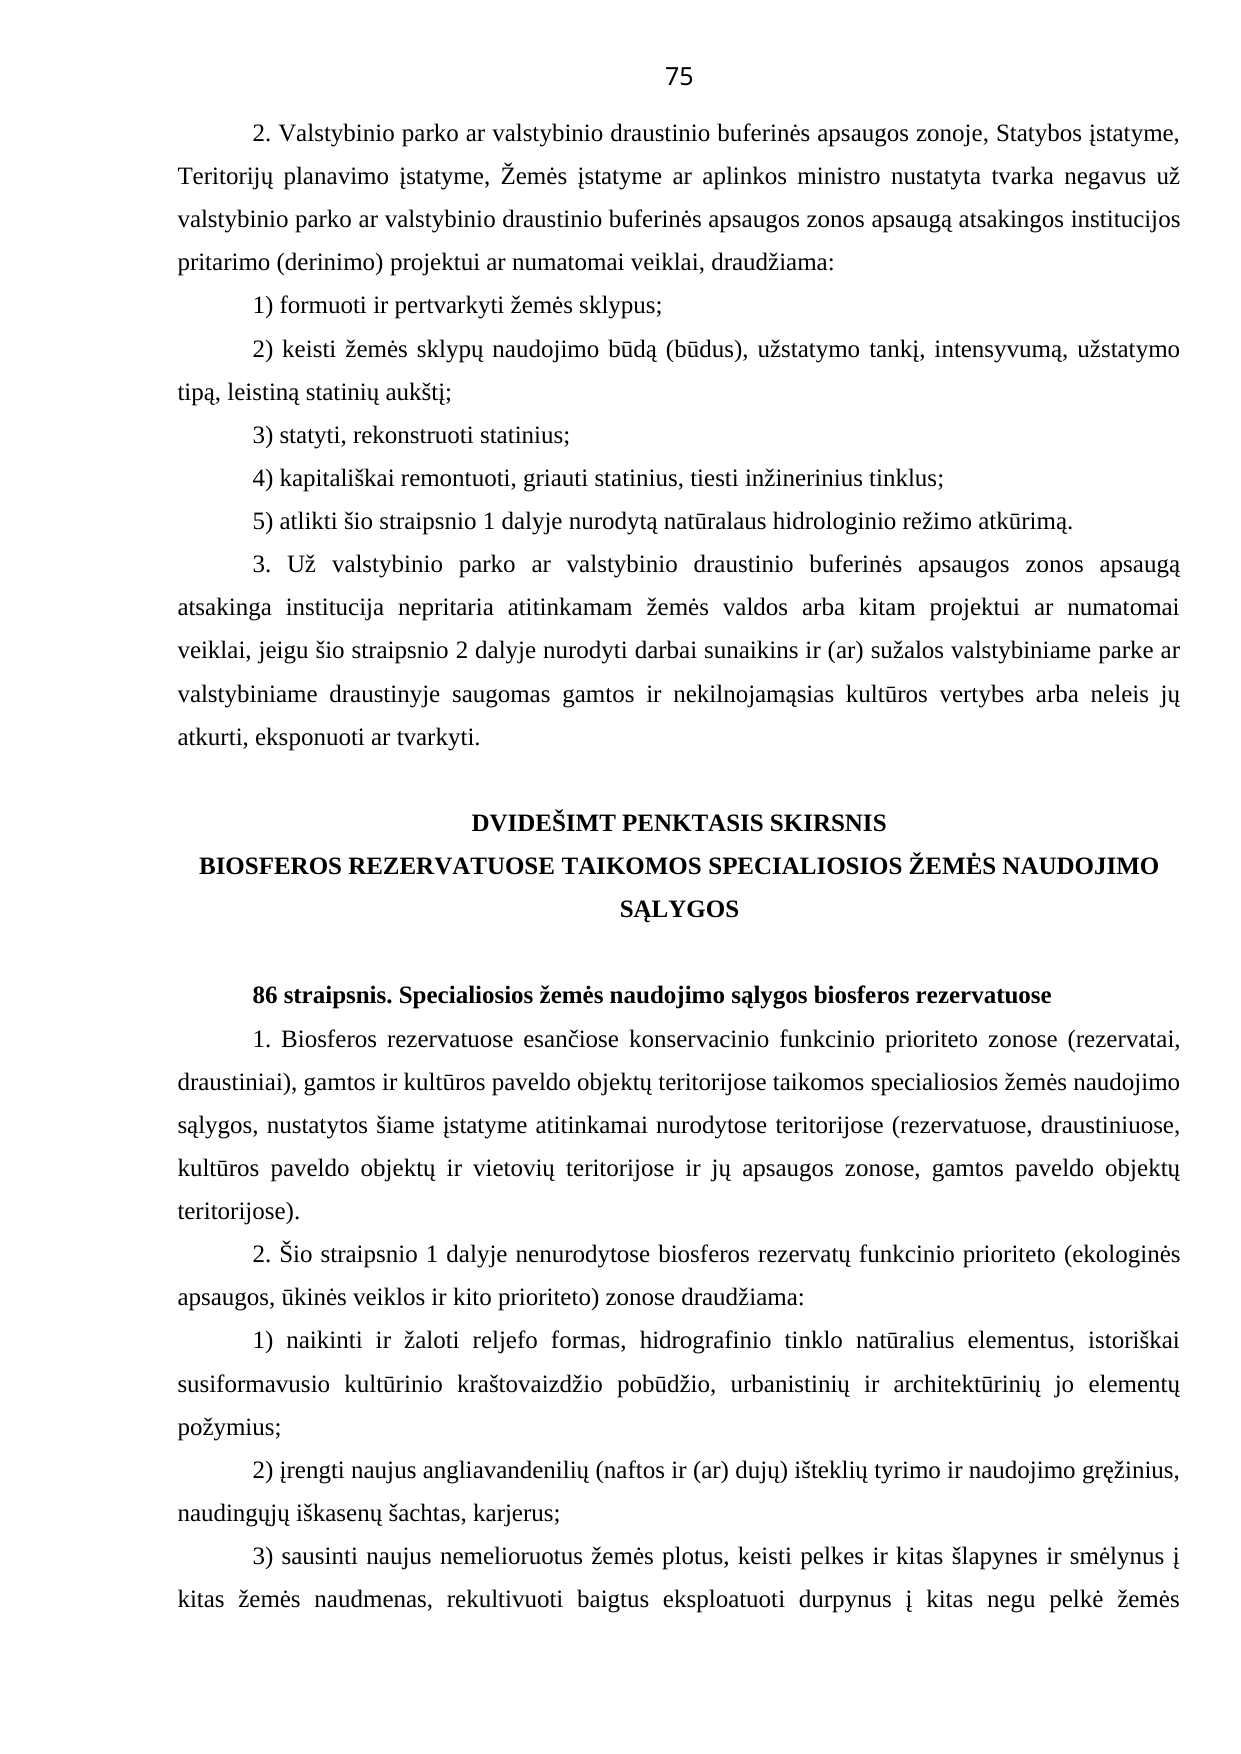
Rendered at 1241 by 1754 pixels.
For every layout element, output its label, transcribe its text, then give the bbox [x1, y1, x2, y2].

text 2. Šio straipsnio 1 dalyje nenurodytose biosferos rezervatų funkcinio prioriteto (ekologinės apsaugos, ūkinės veiklos ir kito prioriteto) zonose draudžiama: [177, 1239, 1181, 1311]
text 4) kapitališkai remontuoti, griauti statinius, tiesti inžinerinius tinklus; [177, 463, 1181, 492]
text 86 straipsnis. Specialiosios žemės naudojimo sąlygos biosferos rezervatuose [177, 981, 1181, 1009]
text 2) keisti žemės sklypų naudojimo būdą (būdus), užstatymo tankį, intensyvumą, užstatymo tipą, leistiną statinių aukštį; [177, 334, 1181, 406]
text 3) statyti, rekonstruoti statinius; [177, 420, 1181, 449]
text 1) naikinti ir žaloti reljefo formas, hidrografinio tinklo natūralius elementus, istoriškai susiformavusio kultūrinio kraštovaizdžio pobūdžio, urbanistinių ir architektūrinių jo elementų požymius; [177, 1326, 1181, 1441]
text 1. Biosferos rezervatuose esančiose konservacinio funkcinio prioriteto zonose (rezervatai, draustiniai), gamtos ir kultūros paveldo objektų teritorijose taikomos specialiosios žemės naudojimo sąlygos, nustatytos šiame įstatyme atitinkamai nurodytose teritorijose (rezervatuose, draustiniuose, kultūros paveldo objektų ir vietovių teritorijose ir jų apsaugos zonose, gamtos paveldo objektų teritorijose). [177, 1024, 1181, 1225]
text BIOSFEROS REZERVATUOSE TAIKOMOS SPECIALIOSIOS ŽEMĖS NAUDOJIMO SĄLYGOS [177, 851, 1181, 923]
text 3) sausinti naujus nemelioruotus žemės plotus, keisti pelkes ir kitas šlapynes ir smėlynus į kitas žemės naudmenas, rekultivuoti baigtus eksploatuoti durpynus į kitas negu pelkė žemės [177, 1541, 1181, 1613]
text 3. Už valstybinio parko ar valstybinio draustinio buferinės apsaugos zonos apsaugą atsakinga institucija nepritaria atitinkamam žemės valdos arba kitam projektui ar numatomai veiklai, jeigu šio straipsnio 2 dalyje nurodyti darbai sunaikins ir (ar) sužalos valstybiniame parke ar valstybiniame draustinyje saugomas gamtos ir nekilnojamąsias kultūros vertybes arba neleis jų atkurti, eksponuoti ar tvarkyti. [177, 549, 1181, 751]
text DVIDEŠIMT PENKTASIS SKIRSNIS [177, 808, 1181, 837]
text 1) formuoti ir pertvarkyti žemės sklypus; [177, 291, 1181, 319]
text 2. Valstybinio parko ar valstybinio draustinio buferinės apsaugos zonoje, Statybos įstatyme, Teritorijų planavimo įstatyme, Žemės įstatyme ar aplinkos ministro nustatyta tvarka negavus už valstybinio parko ar valstybinio draustinio buferinės apsaugos zonos apsaugą atsakingos institucijos pritarimo (derinimo) projektui ar numatomai veiklai, draudžiama: [177, 118, 1181, 276]
text 5) atlikti šio straipsnio 1 dalyje nurodytą natūralaus hidrologinio režimo atkūrimą. [177, 506, 1181, 535]
text 2) įrengti naujus angliavandenilių (naftos ir (ar) dujų) išteklių tyrimo ir naudojimo gręžinius, naudingųjų iškasenų šachtas, karjerus; [177, 1455, 1181, 1527]
